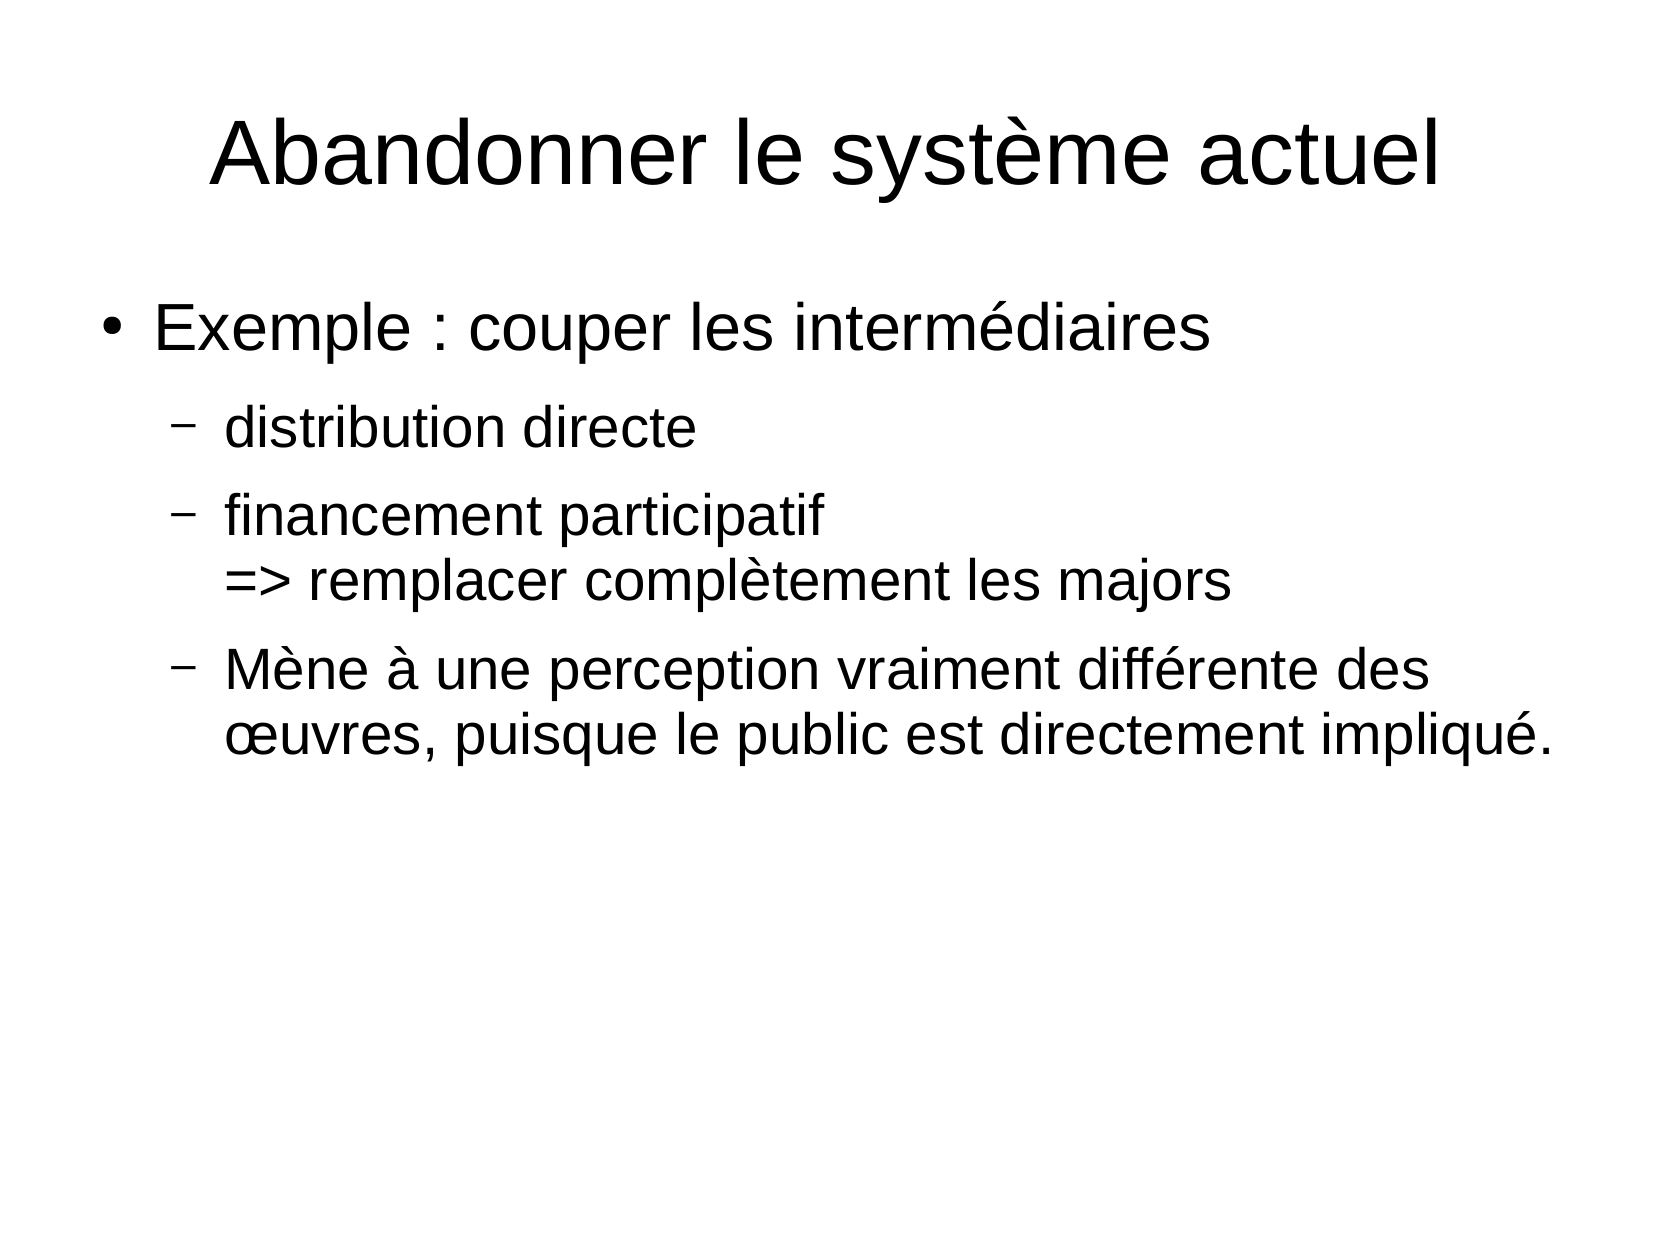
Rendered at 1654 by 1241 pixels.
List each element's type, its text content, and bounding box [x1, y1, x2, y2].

title Abandonner le système actuel [82, 49, 1571, 257]
list Exemple : couper les intermédiaires distribution directe financement participatif => remplacer complètement les majors Mène à une perception vraiment différente des œuvres, puisque le public est directement impliqué. [82, 290, 1571, 1010]
